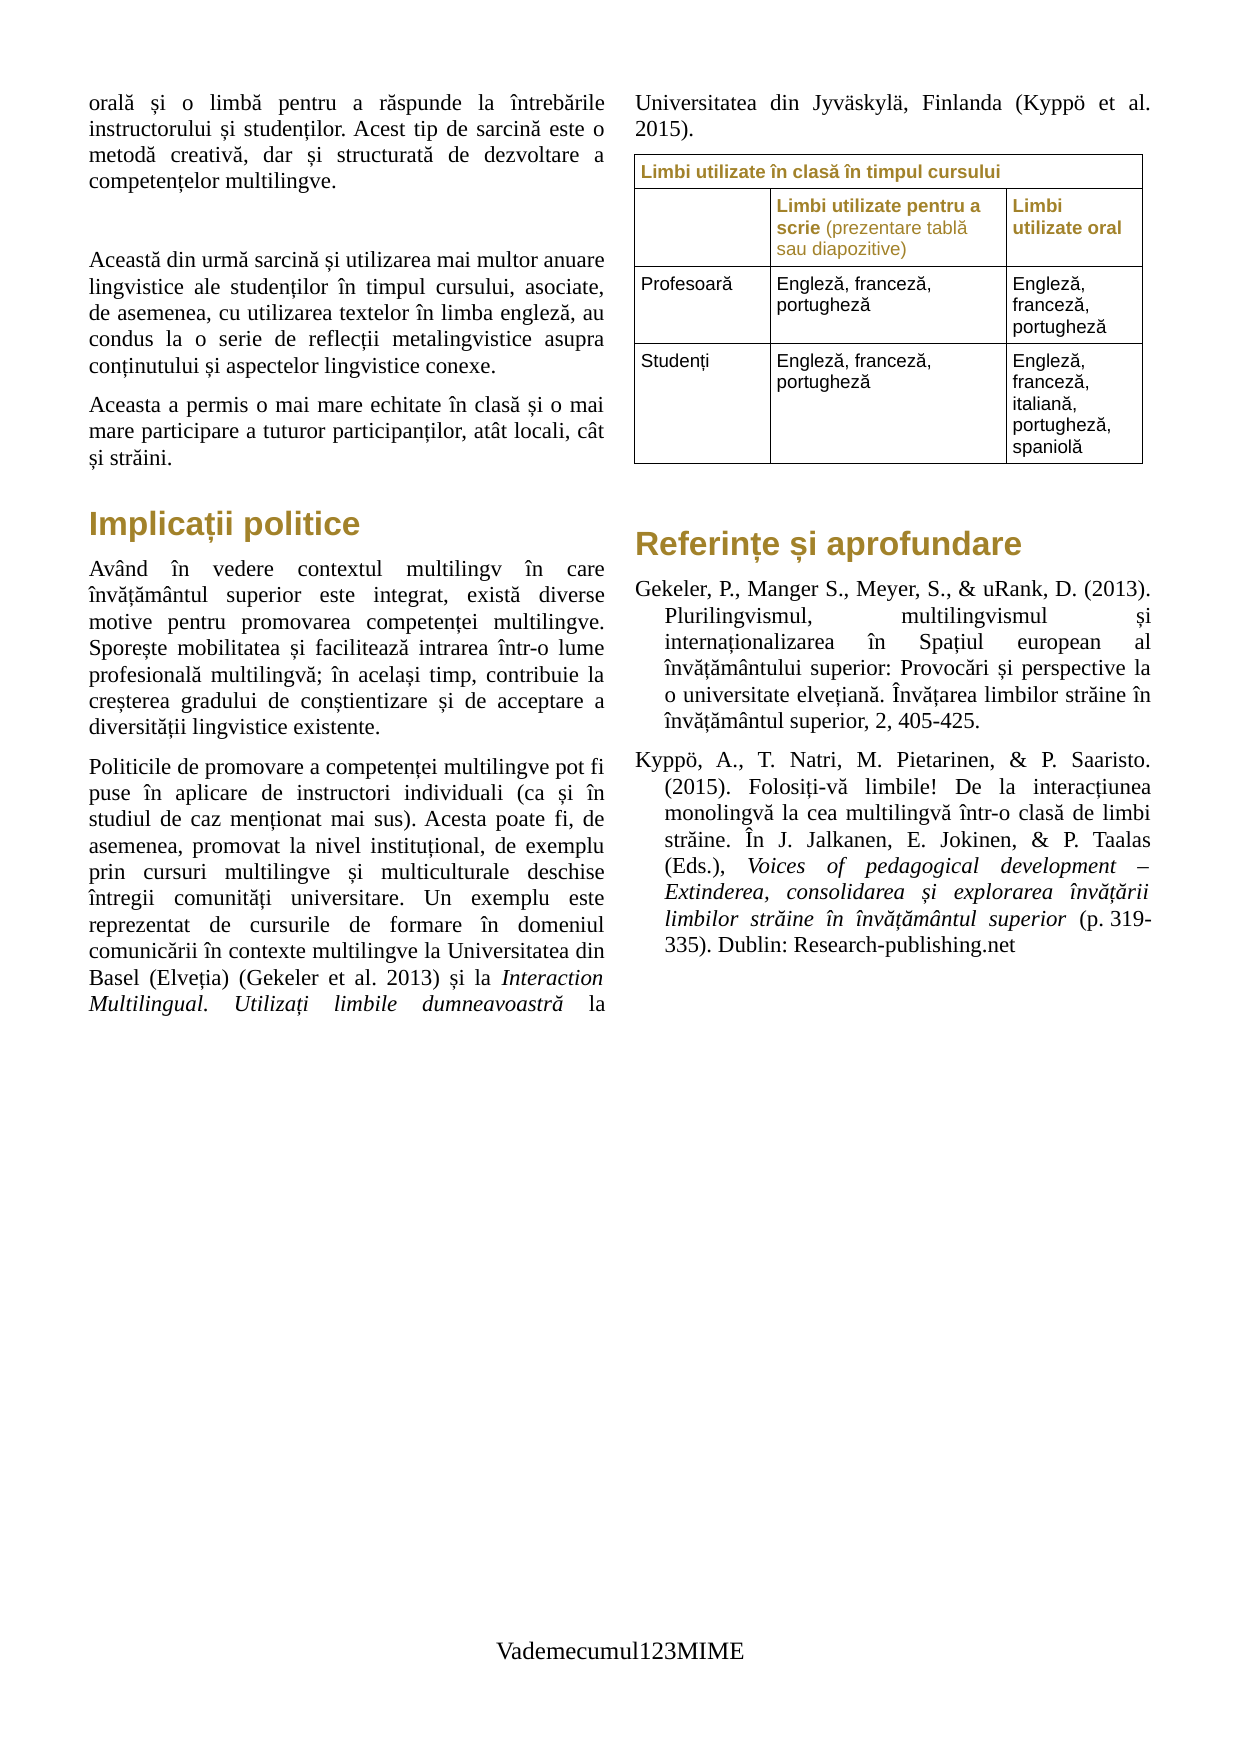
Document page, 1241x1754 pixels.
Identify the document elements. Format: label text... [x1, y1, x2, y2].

text Kyppö, A., T. Natri, M. Pietarinen, & P. Saaristo. (2015). Folosiți-vă limbile! De la interacțiunea monolingvă la cea multilingvă într-o clasă de limbi străine. În J. Jalkanen, E. Jokinen, & P. Taalas (Eds.), Voices of pedagogical development – Extinderea, consolidarea și explorarea învățării limbilor străine în învățământul superior (p. 319-335). Dublin: Research-publishing.net [635, 747, 1152, 957]
table_cell Engleză, franceză, portugheză [771, 344, 1006, 463]
text orală și o limbă pentru a răspunde la întrebările instructorului și studenților. Acest tip de sarcină este o metodă creativă, dar și structurată de dezvoltare a competențelor multilingve. [88, 88, 605, 194]
text Această din urmă sarcină și utilizarea mai multor anuare lingvistice ale studenților în timpul cursului, asociate, de asemenea, cu utilizarea textelor în limba engleză, au condus la o serie de reflecții metalingvistice asupra conținutului și aspectelor lingvistice conexe. [88, 246, 605, 378]
table_cell Engleză, franceză, italiană, portugheză, spaniolă [1007, 344, 1142, 463]
table_cell Limbi utilizate pentru a scrie (prezentare tablă sau diapozitive) [771, 189, 1006, 266]
subtitle Implicații politice [88, 504, 605, 543]
subtitle Referințe și aprofundare [635, 524, 1152, 563]
text Având în vedere contextul multilingv în care învățământul superior este integrat, există diverse motive pentru promovarea competenței multilingve. Sporește mobilitatea și facilitează intrarea într-o lume profesională multilingvă; în același timp, contribuie la creșterea gradului de conștientizare și de acceptare a diversității lingvistice existente. [88, 555, 605, 740]
table_cell Engleză, franceză, portugheză [771, 267, 1006, 343]
text Aceasta a permis o mai mare echitate în clasă și o mai mare participare a tuturor participanților, atât locali, cât și străini. [88, 391, 605, 470]
table_cell Profesoară [635, 267, 770, 343]
text Politicile de promovare a competenței multilingve pot fi puse în aplicare de instructori individuali (ca și în studiul de caz menționat mai sus). Acesta poate fi, de asemenea, promovat la nivel instituțional, de exemplu prin cursuri multilingve și multiculturale deschise întregii comunități universitare. Un exemplu este reprezentat de cursurile de formare în domeniul comunicării în contexte multilingve la Universitatea din Basel (Elveția) (Gekeler et al. 2013) și la Interaction Multilingual. Utilizați limbile dumneavoastră la [88, 753, 605, 1016]
table_cell [635, 189, 770, 266]
table_cell Engleză, franceză, portugheză [1007, 267, 1142, 343]
text Universitatea din Jyväskylä, Finlanda (Kyppö et al. 2015). [635, 88, 1152, 141]
text Gekeler, P., Manger S., Meyer, S., & uRank, D. (2013). Plurilingvismul, multilingvismul și internaționalizarea în Spațiul european al învățământului superior: Provocări și perspective la o universitate elvețiană. Învățarea limbilor străine în învățământul superior, 2, 405-425. [635, 575, 1152, 733]
table_header Limbi utilizate în clasă în timpul cursului [635, 155, 1142, 188]
table_cell Studenți [635, 344, 770, 463]
table_cell Limbi utilizate oral [1007, 189, 1142, 266]
